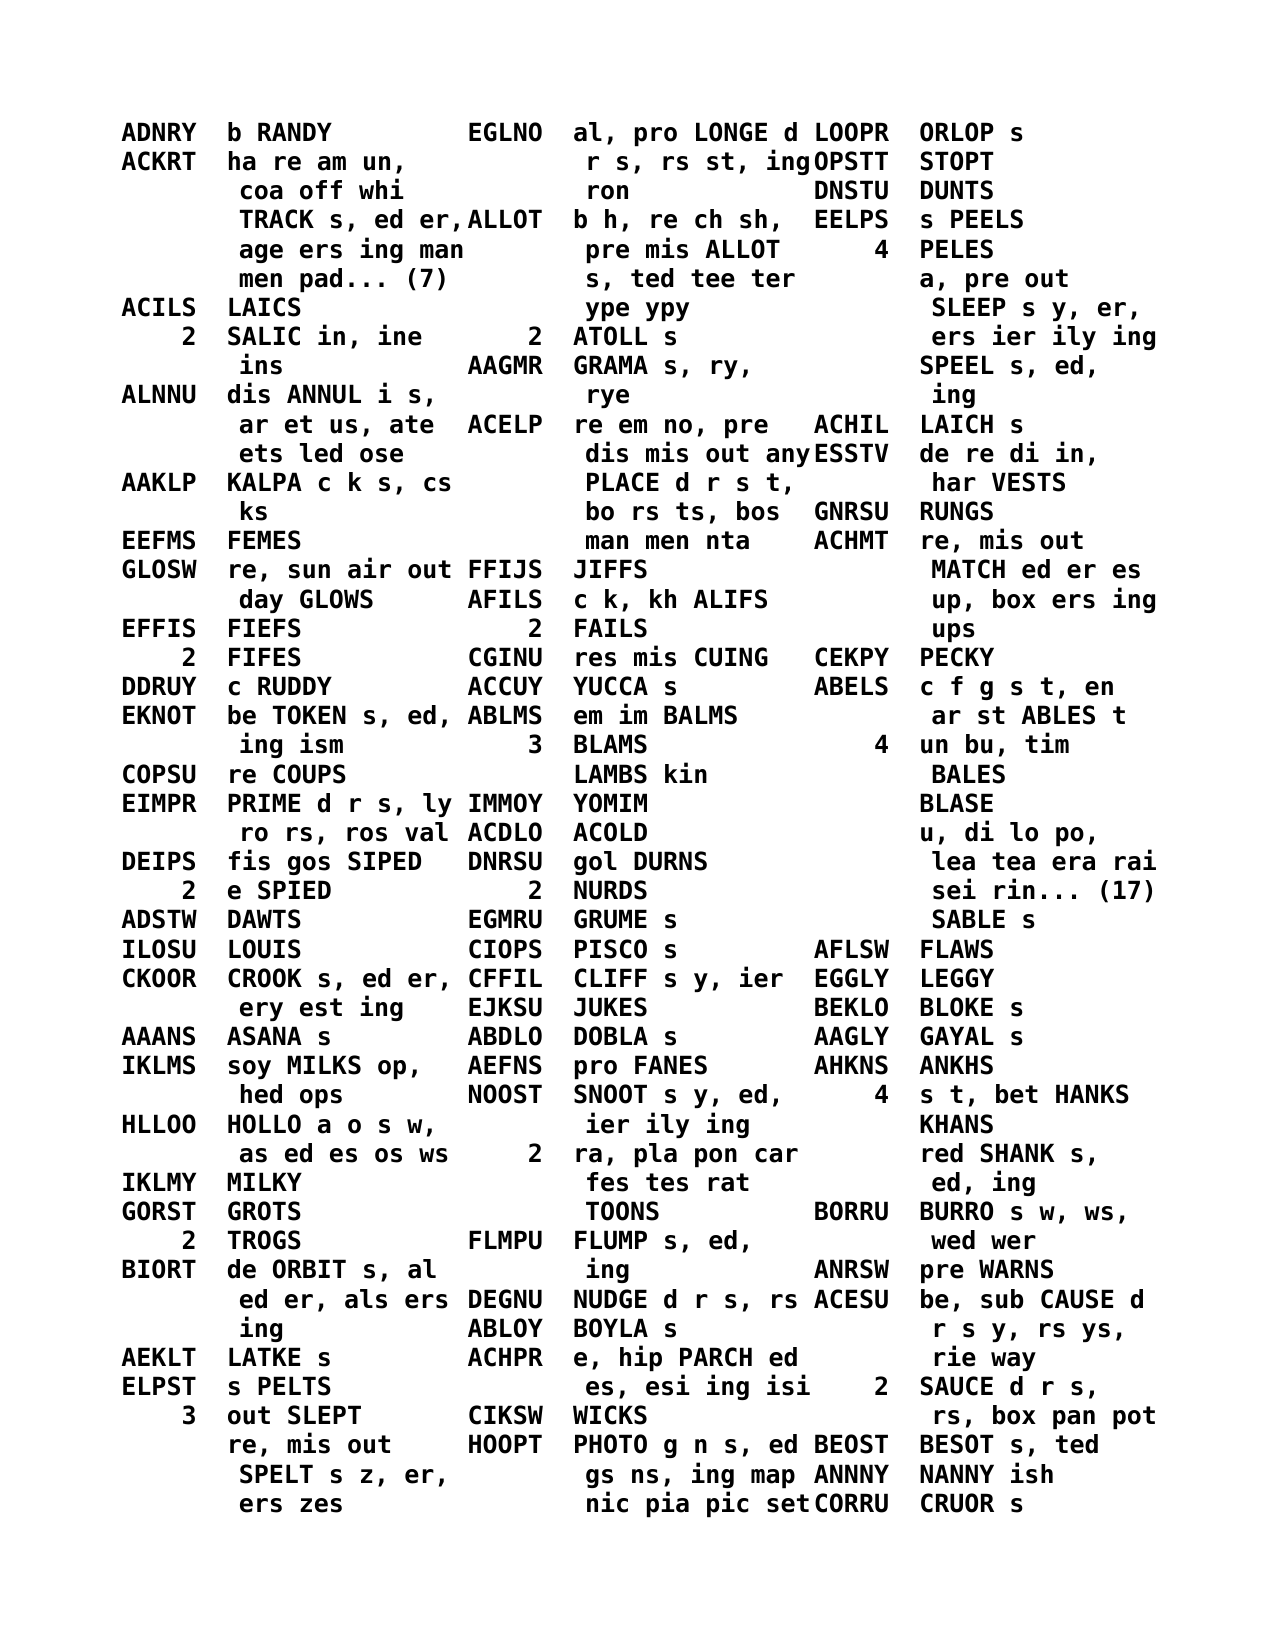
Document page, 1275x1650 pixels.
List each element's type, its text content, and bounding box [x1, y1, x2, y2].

text DNSTU DUNTS [814, 176, 1157, 206]
text 2 TROGS [121, 1226, 464, 1256]
text BEKLO BLOKE s [814, 993, 1157, 1022]
text COPSU re COUPS [121, 760, 464, 789]
text ESSTV de re di in, har VESTS [814, 439, 1157, 497]
text DDRUY c RUDDY [121, 672, 464, 701]
text EKNOT be TOKEN s, ed, ing ism [121, 701, 464, 760]
text CEKPY PECKY [814, 643, 1157, 672]
text FFIJS JIFFS [467, 556, 811, 585]
text CFFIL CLIFF s y, ier [467, 964, 811, 993]
text LOOPR ORLOP s [814, 118, 1157, 147]
text EGLNO al, pro LONGE d r s, rs st, ing ron [467, 118, 811, 206]
text BEOST BESOT s, ted [814, 1431, 1157, 1460]
text EJKSU JUKES [467, 993, 811, 1022]
text EFFIS FIEFS [121, 614, 464, 643]
text IKLMY MILKY [121, 1168, 464, 1197]
text AAGMR GRAMA s, ry, rye [467, 351, 811, 410]
text EEFMS FEMES [121, 526, 464, 556]
text ACESU be, sub CAUSE d r s y, rs ys, rie way [814, 1285, 1157, 1372]
text ABLOY BOYLA s [467, 1314, 811, 1343]
text ACCUY YUCCA s [467, 672, 811, 701]
text AEKLT LATKE s [121, 1343, 464, 1372]
text ACELP re em no, pre dis mis out any PLACE d r s t, bo rs ts, bos man men nta [467, 410, 811, 556]
text ABELS c f g s t, en ar st ABLES t [814, 672, 1157, 731]
text 3 BLAMS [467, 731, 811, 760]
text u, di lo po, lea tea era rai sei rin... (17) SABLE s [814, 818, 1157, 935]
text KHANS [814, 1110, 1157, 1139]
text DNRSU gol DURNS [467, 847, 811, 876]
text GLOSW re, sun air out day GLOWS [121, 556, 464, 614]
text ILOSU LOUIS [121, 935, 464, 964]
text ACDLO ACOLD [467, 818, 811, 847]
text ACHMT re, mis out MATCH ed er es up, box ers ing ups [814, 526, 1157, 643]
text AAANS ASANA s [121, 1022, 464, 1051]
text EELPS s PEELS [814, 206, 1157, 235]
text FLMPU FLUMP s, ed, ing [467, 1226, 811, 1285]
text ACKRT ha re am un, coa off whi TRACK s, ed er, age ers ing man men pad... (7) [121, 147, 464, 293]
text AFLSW FLAWS [814, 935, 1157, 964]
text OPSTT STOPT [814, 147, 1157, 176]
text 4 PELES [814, 235, 1157, 264]
text CORRU CRUOR s [814, 1489, 1157, 1518]
text LAMBS kin [467, 760, 811, 789]
text GORST GROTS [121, 1197, 464, 1226]
text 2 NURDS [467, 876, 811, 906]
text IKLMS soy MILKS op, hed ops [121, 1051, 464, 1110]
text AHKNS ANKHS [814, 1051, 1157, 1081]
text SPEEL s, ed, ing [814, 351, 1157, 410]
text 2 FIFES [121, 643, 464, 672]
text DEGNU NUDGE d r s, rs [467, 1285, 811, 1314]
text ALLOT b h, re ch sh, pre mis ALLOT s, ted tee ter ype ypy [467, 206, 811, 322]
text GNRSU RUNGS [814, 497, 1157, 526]
text EIMPR PRIME d r s, ly ro rs, ros val [121, 789, 464, 847]
text 2 ATOLL s [467, 322, 811, 351]
text IMMOY YOMIM [467, 789, 811, 818]
text ACHIL LAICH s [814, 410, 1157, 439]
text HLLOO HOLLO a o s w, as ed es os ws [121, 1110, 464, 1168]
text ABDLO DOBLA s [467, 1022, 811, 1051]
text 2 SAUCE d r s, rs, box pan pot [814, 1372, 1157, 1431]
text AAGLY GAYAL s [814, 1022, 1157, 1051]
text ANRSW pre WARNS [814, 1256, 1157, 1285]
text red SHANK s, ed, ing [814, 1139, 1157, 1197]
text 2 FAILS [467, 614, 811, 643]
text 2 e SPIED [121, 876, 464, 906]
text a, pre out SLEEP s y, er, ers ier ily ing [814, 264, 1157, 351]
text ADNRY b RANDY [121, 118, 464, 147]
text BIORT de ORBIT s, al ed er, als ers ing [121, 1256, 464, 1343]
text CGINU res mis CUING [467, 643, 811, 672]
text DEIPS fis gos SIPED [121, 847, 464, 876]
text AAKLP KALPA c k s, cs ks [121, 468, 464, 526]
text 4 un bu, tim BALES [814, 731, 1157, 789]
text EGMRU GRUME s [467, 906, 811, 935]
text BLASE [814, 789, 1157, 818]
text ANNNY NANNY ish [814, 1460, 1157, 1489]
text CIKSW WICKS [467, 1401, 811, 1431]
text ALNNU dis ANNUL i s, ar et us, ate ets led ose [121, 381, 464, 468]
text re, mis out SPELT s z, er, ers zes [121, 1431, 464, 1518]
text 2 SALIC in, ine ins [121, 322, 464, 381]
text EGGLY LEGGY [814, 964, 1157, 993]
text NOOST SNOOT s y, ed, ier ily ing [467, 1081, 811, 1139]
text ADSTW DAWTS [121, 906, 464, 935]
text ACILS LAICS [121, 293, 464, 322]
text 3 out SLEPT [121, 1401, 464, 1431]
text AFILS c k, kh ALIFS [467, 585, 811, 614]
text ELPST s PELTS [121, 1372, 464, 1401]
text CKOOR CROOK s, ed er, ery est ing [121, 964, 464, 1022]
text AEFNS pro FANES [467, 1051, 811, 1081]
text CIOPS PISCO s [467, 935, 811, 964]
text 2 ra, pla pon car fes tes rat TOONS [467, 1139, 811, 1226]
text ABLMS em im BALMS [467, 701, 811, 731]
text 4 s t, bet HANKS [814, 1081, 1157, 1110]
text BORRU BURRO s w, ws, wed wer [814, 1197, 1157, 1256]
text HOOPT PHOTO g n s, ed gs ns, ing map nic pia pic set [467, 1431, 811, 1518]
text ACHPR e, hip PARCH ed es, esi ing isi [467, 1343, 811, 1401]
